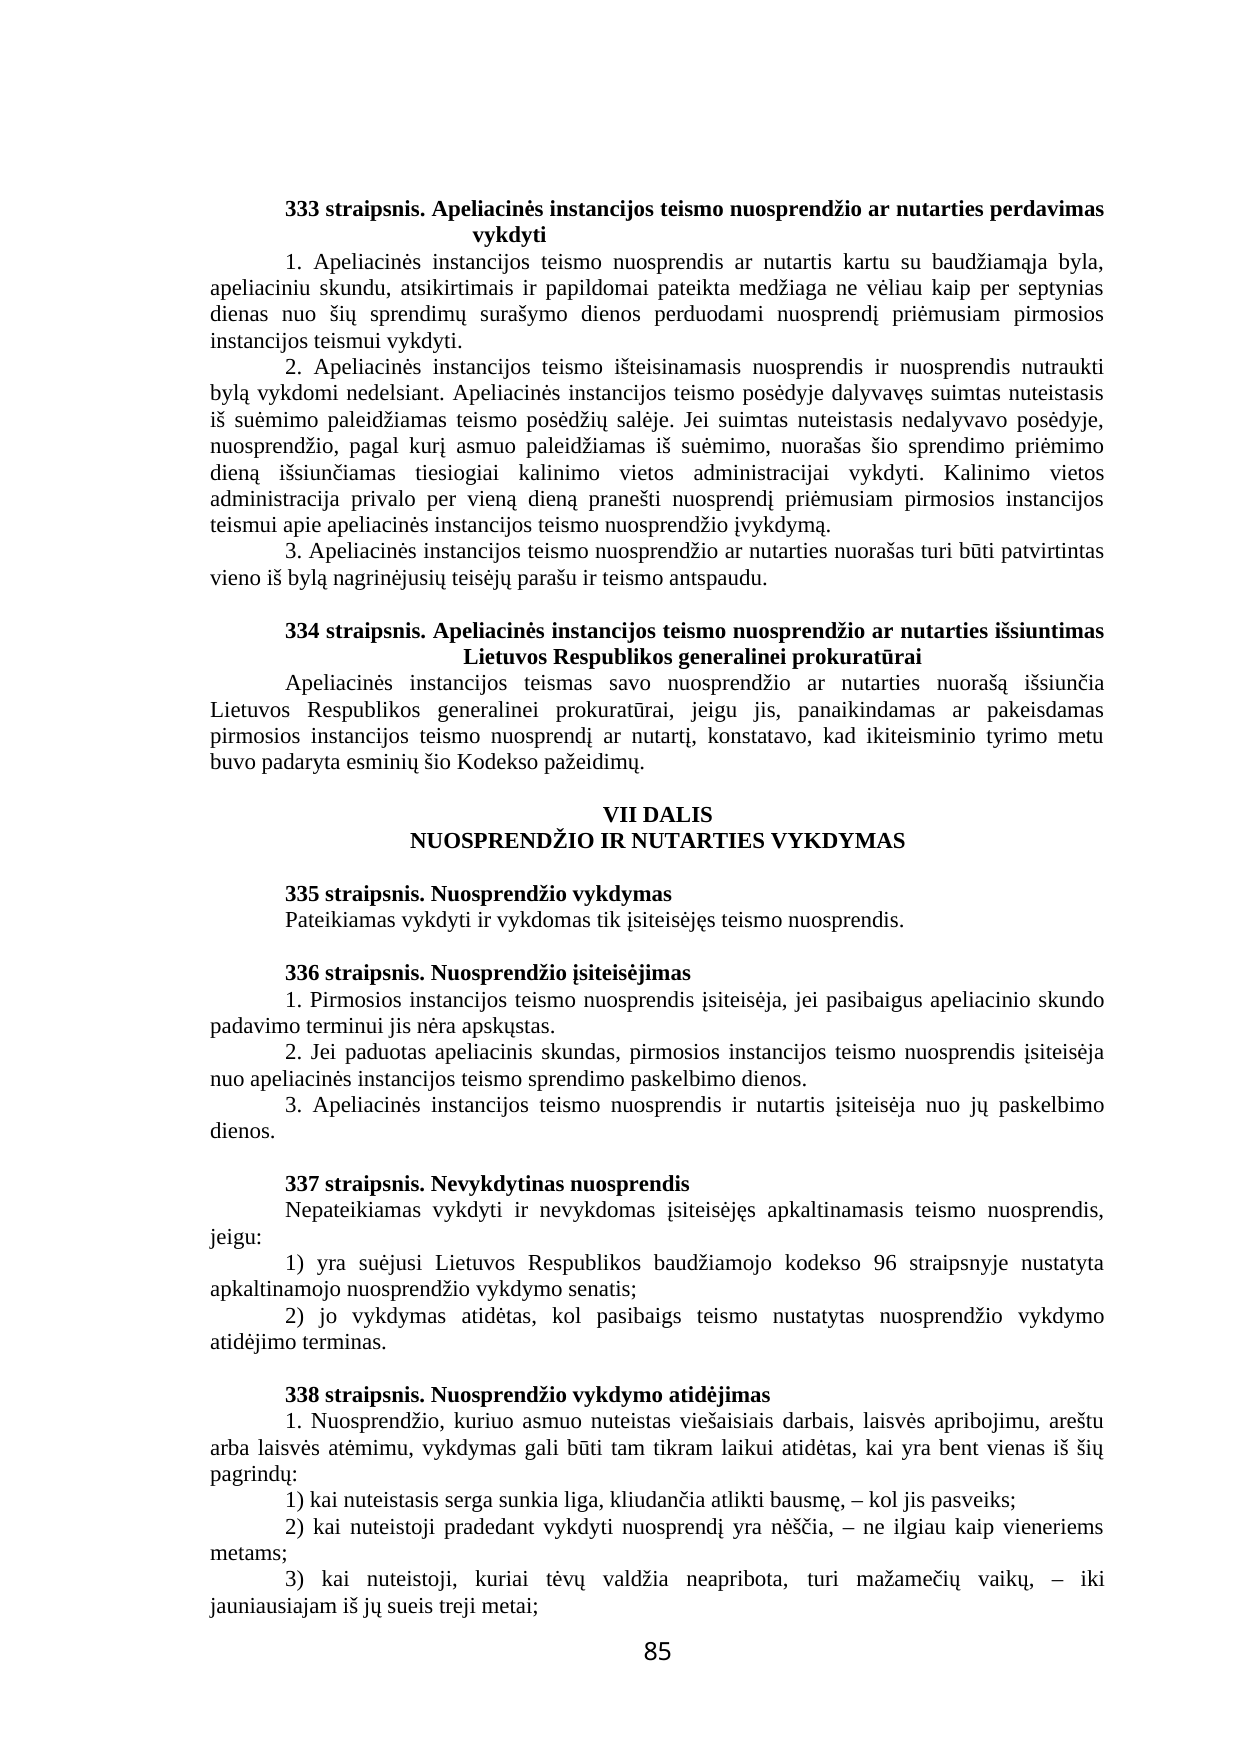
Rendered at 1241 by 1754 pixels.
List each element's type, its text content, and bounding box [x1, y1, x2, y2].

text 1. Nuosprendžio, kuriuo asmuo nuteistas viešaisiais darbais, laisvės apribojimu, areštu arba laisvės atėmimu, vykdymas gali būti tam tikram laikui atidėtas, kai yra bent vienas iš šių pagrindų: [210, 1407, 1106, 1486]
text 1) yra suėjusi Lietuvos Respublikos baudžiamojo kodekso 96 straipsnyje nustatyta apkaltinamojo nuosprendžio vykdymo senatis; [210, 1249, 1106, 1302]
text 3. Apeliacinės instancijos teismo nuosprendžio ar nutarties nuorašas turi būti patvirtintas vieno iš bylą nagrinėjusių teisėjų parašu ir teismo antspaudu. [210, 538, 1106, 590]
text 3. Apeliacinės instancijos teismo nuosprendis ir nutartis įsiteisėja nuo jų paskelbimo dienos. [210, 1091, 1106, 1144]
text 3) kai nuteistoji, kuriai tėvų valdžia neapribota, turi mažamečių vaikų, – iki jauniausiajam iš jų sueis treji metai; [210, 1565, 1106, 1618]
text 2. Jei paduotas apeliacinis skundas, pirmosios instancijos teismo nuosprendis įsiteisėja nuo apeliacinės instancijos teismo sprendimo paskelbimo dienos. [210, 1038, 1106, 1091]
text 2) kai nuteistoji pradedant vykdyti nuosprendį yra nėščia, – ne ilgiau kaip vieneriems metams; [210, 1513, 1106, 1565]
text 1) kai nuteistasis serga sunkia liga, kliudančia atlikti bausmę, – kol jis pasveiks; [210, 1486, 1106, 1513]
text Apeliacinės instancijos teismas savo nuosprendžio ar nutarties nuorašą išsiunčia Lietuvos Respublikos generalinei prokuratūrai, jeigu jis, panaikindamas ar pakeisdamas pirmosios instancijos teismo nuosprendį ar nutartį, konstatavo, kad ikiteisminio tyrimo metu buvo padaryta esminių šio Kodekso pažeidimų. [210, 669, 1106, 775]
text 2) jo vykdymas atidėtas, kol pasibaigs teismo nustatytas nuosprendžio vykdymo atidėjimo terminas. [210, 1302, 1106, 1354]
text 338 straipsnis. Nuosprendžio vykdymo atidėjimas [210, 1381, 1106, 1407]
text 337 straipsnis. Nevykdytinas nuosprendis [210, 1170, 1106, 1196]
text Nepateikiamas vykdyti ir nevykdomas įsiteisėjęs apkaltinamasis teismo nuosprendis, jeigu: [210, 1196, 1106, 1249]
text 333 straipsnis. Apeliacinės instancijos teismo nuosprendžio ar nutarties perdavimas vykdyti [285, 195, 1106, 248]
text Nuosprendžio ir nutarties vykdymas [210, 827, 1106, 854]
text 335 straipsnis. Nuosprendžio vykdymas [210, 880, 1106, 907]
subtitle VII dalis [210, 801, 1106, 827]
text 1. Apeliacinės instancijos teismo nuosprendis ar nutartis kartu su baudžiamąja byla, apeliaciniu skundu, atsikirtimais ir papildomai pateikta medžiaga ne vėliau kaip per septynias dienas nuo šių sprendimų surašymo dienos perduodami nuosprendį priėmusiam pirmosios instancijos teismui vykdyti. [210, 248, 1106, 353]
text 336 straipsnis. Nuosprendžio įsiteisėjimas [210, 959, 1106, 986]
text 2. Apeliacinės instancijos teismo išteisinamasis nuosprendis ir nuosprendis nutraukti bylą vykdomi nedelsiant. Apeliacinės instancijos teismo posėdyje dalyvavęs suimtas nuteistasis iš suėmimo paleidžiamas teismo posėdžių salėje. Jei suimtas nuteistasis nedalyvavo posėdyje, nuosprendžio, pagal kurį asmuo paleidžiamas iš suėmimo, nuorašas šio sprendimo priėmimo dieną išsiunčiamas tiesiogiai kalinimo vietos administracijai vykdyti. Kalinimo vietos administracija privalo per vieną dieną pranešti nuosprendį priėmusiam pirmosios instancijos teismui apie apeliacinės instancijos teismo nuosprendžio įvykdymą. [210, 353, 1106, 538]
text Pateikiamas vykdyti ir vykdomas tik įsiteisėjęs teismo nuosprendis. [210, 907, 1106, 933]
text 1. Pirmosios instancijos teismo nuosprendis įsiteisėja, jei pasibaigus apeliacinio skundo padavimo terminui jis nėra apskųstas. [210, 986, 1106, 1038]
text 334 straipsnis. Apeliacinės instancijos teismo nuosprendžio ar nutarties išsiuntimas Lietuvos Respublikos generalinei prokuratūrai [285, 617, 1106, 669]
